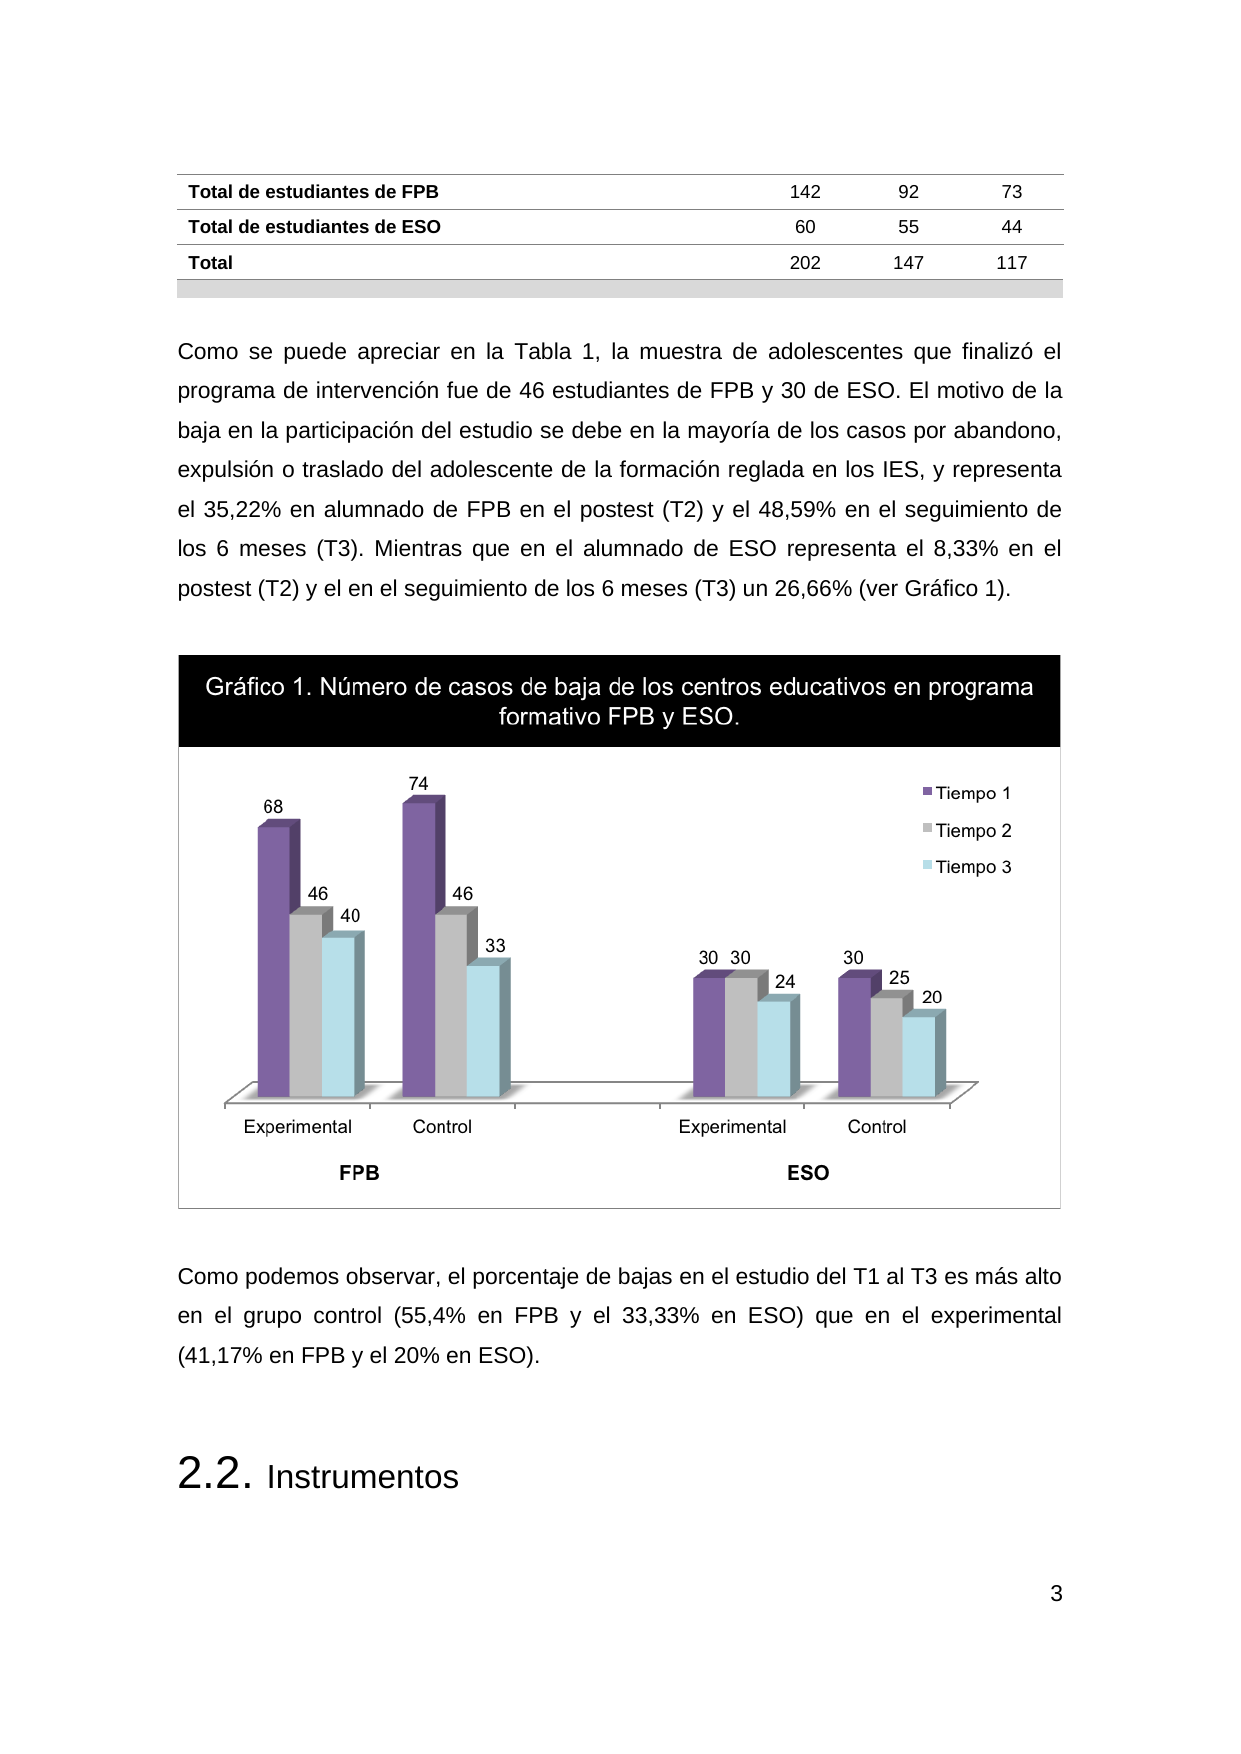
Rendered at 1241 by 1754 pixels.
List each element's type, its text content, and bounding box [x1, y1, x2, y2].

table_cell 142 [754, 175, 857, 209]
table_cell 202 [754, 245, 857, 279]
table_cell 60 [754, 210, 857, 244]
table_cell Total de estudiantes de FPB [177, 175, 753, 209]
table_cell Total de estudiantes de ESO [177, 210, 753, 244]
table_cell 44 [960, 210, 1063, 244]
text Como podemos observar, el porcentaje de bajas en el estudio del T1 al T3 es más alto en el grupo control (55,4% en FPB y el 33,33% en ESO) que en el experimental (41,17% en FPB y el 20% en ESO). [177, 1263, 1063, 1368]
table_cell 73 [960, 175, 1063, 209]
picture [178, 655, 1061, 1209]
text Como se puede apreciar en la Tabla 1, la muestra de adolescentes que finalizó el programa de intervención fue de 46 estudiantes de FPB y 30 de ESO. El motivo de la baja en la participación del estudio se debe en la mayoría de los casos por abandono, expulsión o traslado del adolescente de la formación reglada en los IES, y representa el 35,22% en alumnado de FPB en el postest (T2) y el 48,59% en el seguimiento de los 6 meses (T3). Mientras que en el alumnado de ESO representa el 8,33% en el postest (T2) y el en el seguimiento de los 6 meses (T3) un 26,66% (ver Gráfico 1). [177, 338, 1063, 601]
subtitle 2.2. Instrumentos [177, 1446, 1063, 1499]
table_cell 117 [960, 245, 1063, 279]
table_cell 147 [857, 245, 960, 279]
table_cell 55 [857, 210, 960, 244]
table_cell 92 [857, 175, 960, 209]
table_cell Total [177, 245, 753, 279]
